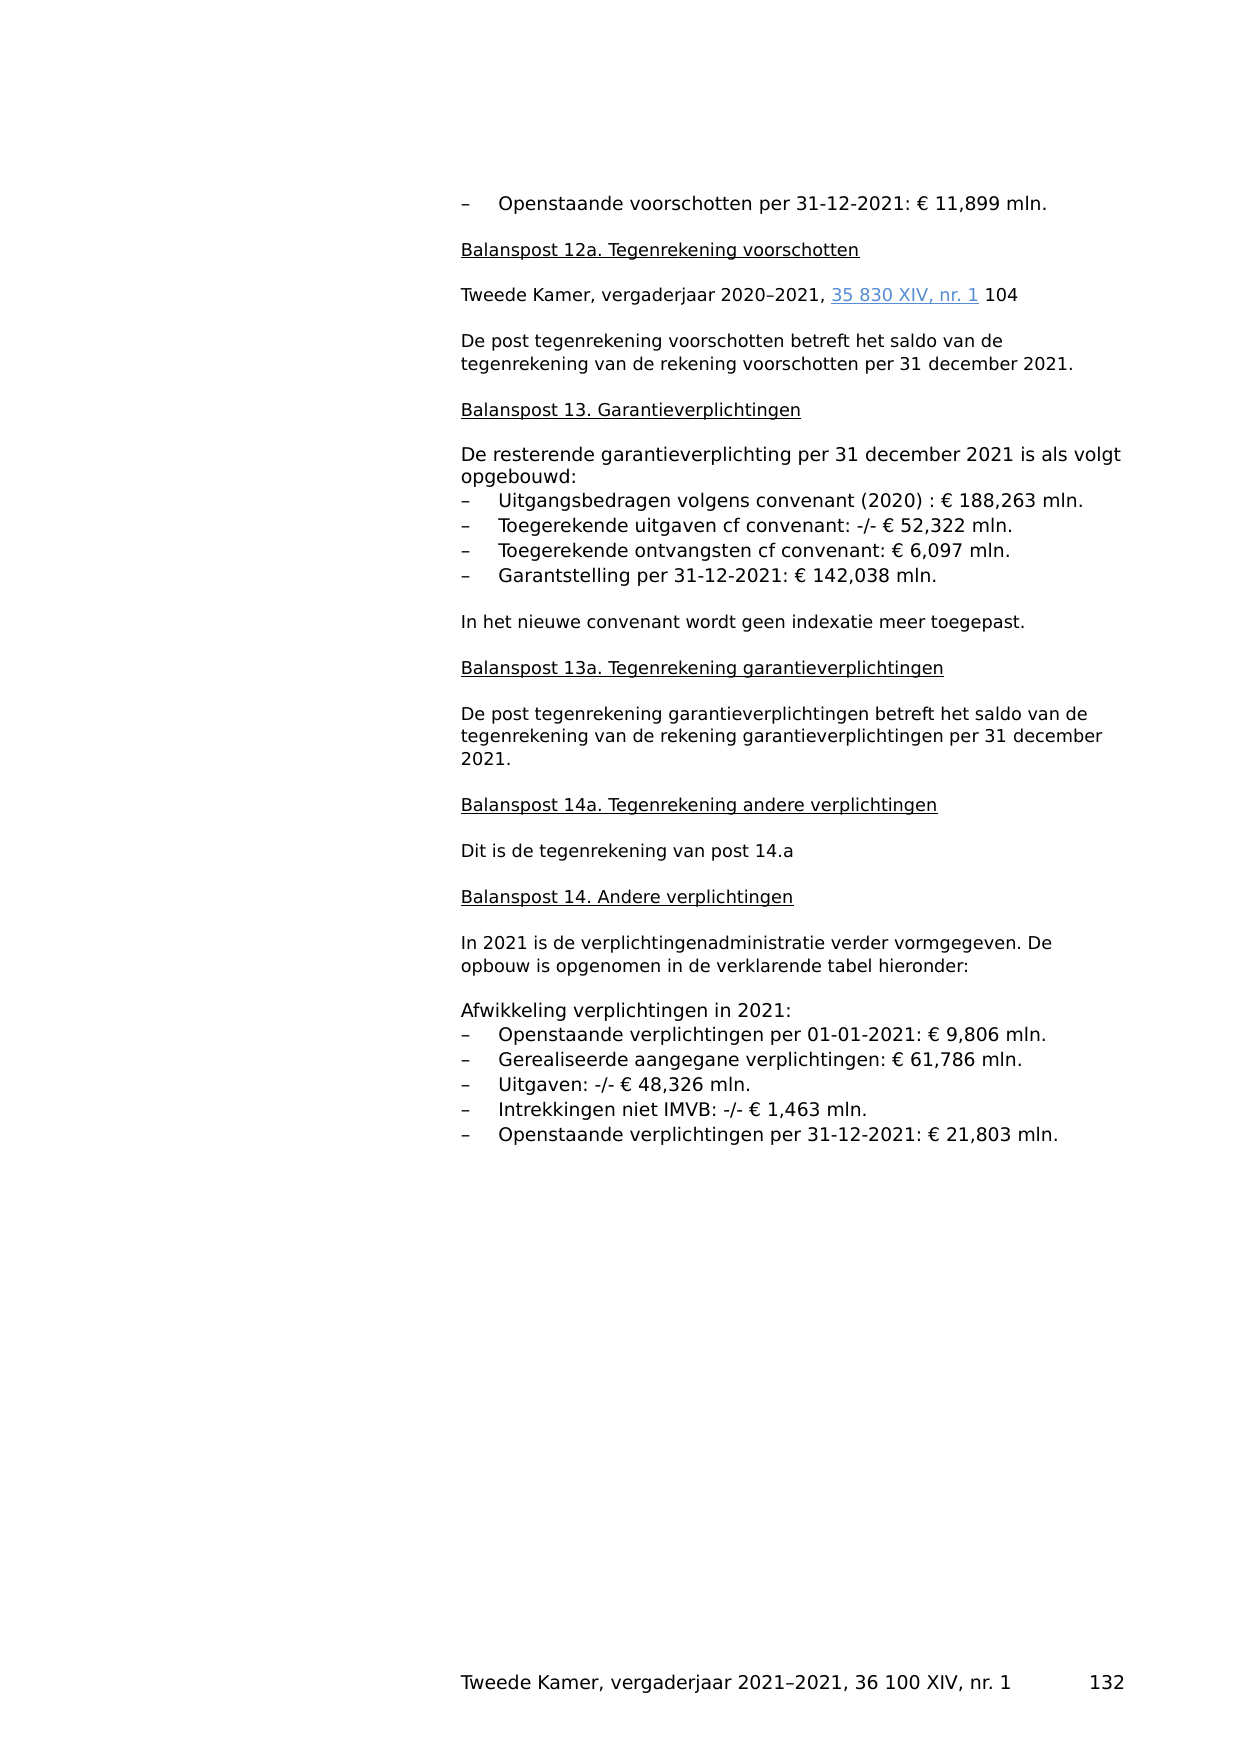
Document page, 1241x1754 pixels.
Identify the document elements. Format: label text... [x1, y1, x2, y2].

list Uitgangsbedragen volgens convenant (2020) : € 188,263 mln. [461, 488, 1125, 513]
text Balanspost 13a. Tegenrekening garantieverplichtingen [461, 656, 1125, 679]
list Intrekkingen niet IMVB: -/- € 1,463 mln. [461, 1096, 1125, 1121]
text De resterende garantieverplichting per 31 december 2021 is als volgt opgebouwd: [461, 444, 1125, 488]
text Afwikkeling verplichtingen in 2021: [461, 999, 1125, 1021]
list Garantstelling per 31-12-2021: € 142,038 mln. [461, 563, 1125, 588]
text Balanspost 14. Andere verplichtingen [461, 885, 1125, 908]
list Toegerekende uitgaven cf convenant: -/- € 52,322 mln. [461, 513, 1125, 538]
text Balanspost 14a. Tegenrekening andere verplichtingen [461, 793, 1125, 816]
text De post tegenrekening voorschotten betreft het saldo van de tegenrekening van de rekening voorschotten per 31 december 2021. [461, 329, 1125, 375]
list Openstaande verplichtingen per 01-01-2021: € 9,806 mln. [461, 1021, 1125, 1046]
list Openstaande voorschotten per 31-12-2021: € 11,899 mln. [461, 191, 1125, 216]
list Openstaande verplichtingen per 31-12-2021: € 21,803 mln. [461, 1121, 1125, 1146]
text De post tegenrekening garantieverplichtingen betreft het saldo van de tegenrekening van de rekening garantieverplichtingen per 31 december 2021. [461, 702, 1125, 770]
text Balanspost 12a. Tegenrekening voorschotten [461, 238, 1125, 261]
text Balanspost 13. Garantieverplichtingen [461, 398, 1125, 421]
list Gerealiseerde aangegane verplichtingen: € 61,786 mln. [461, 1046, 1125, 1071]
text Tweede Kamer, vergaderjaar 2020–2021, 35 830 XIV, nr. 1 104 [461, 283, 1125, 306]
list Toegerekende ontvangsten cf convenant: € 6,097 mln. [461, 538, 1125, 563]
text In het nieuwe convenant wordt geen indexatie meer toegepast. [461, 610, 1125, 633]
list Uitgaven: -/- € 48,326 mln. [461, 1071, 1125, 1096]
text In 2021 is de verplichtingenadministratie verder vormgegeven. De opbouw is opgenomen in de verklarende tabel hieronder: [461, 931, 1125, 977]
text Dit is de tegenrekening van post 14.a [461, 839, 1125, 862]
